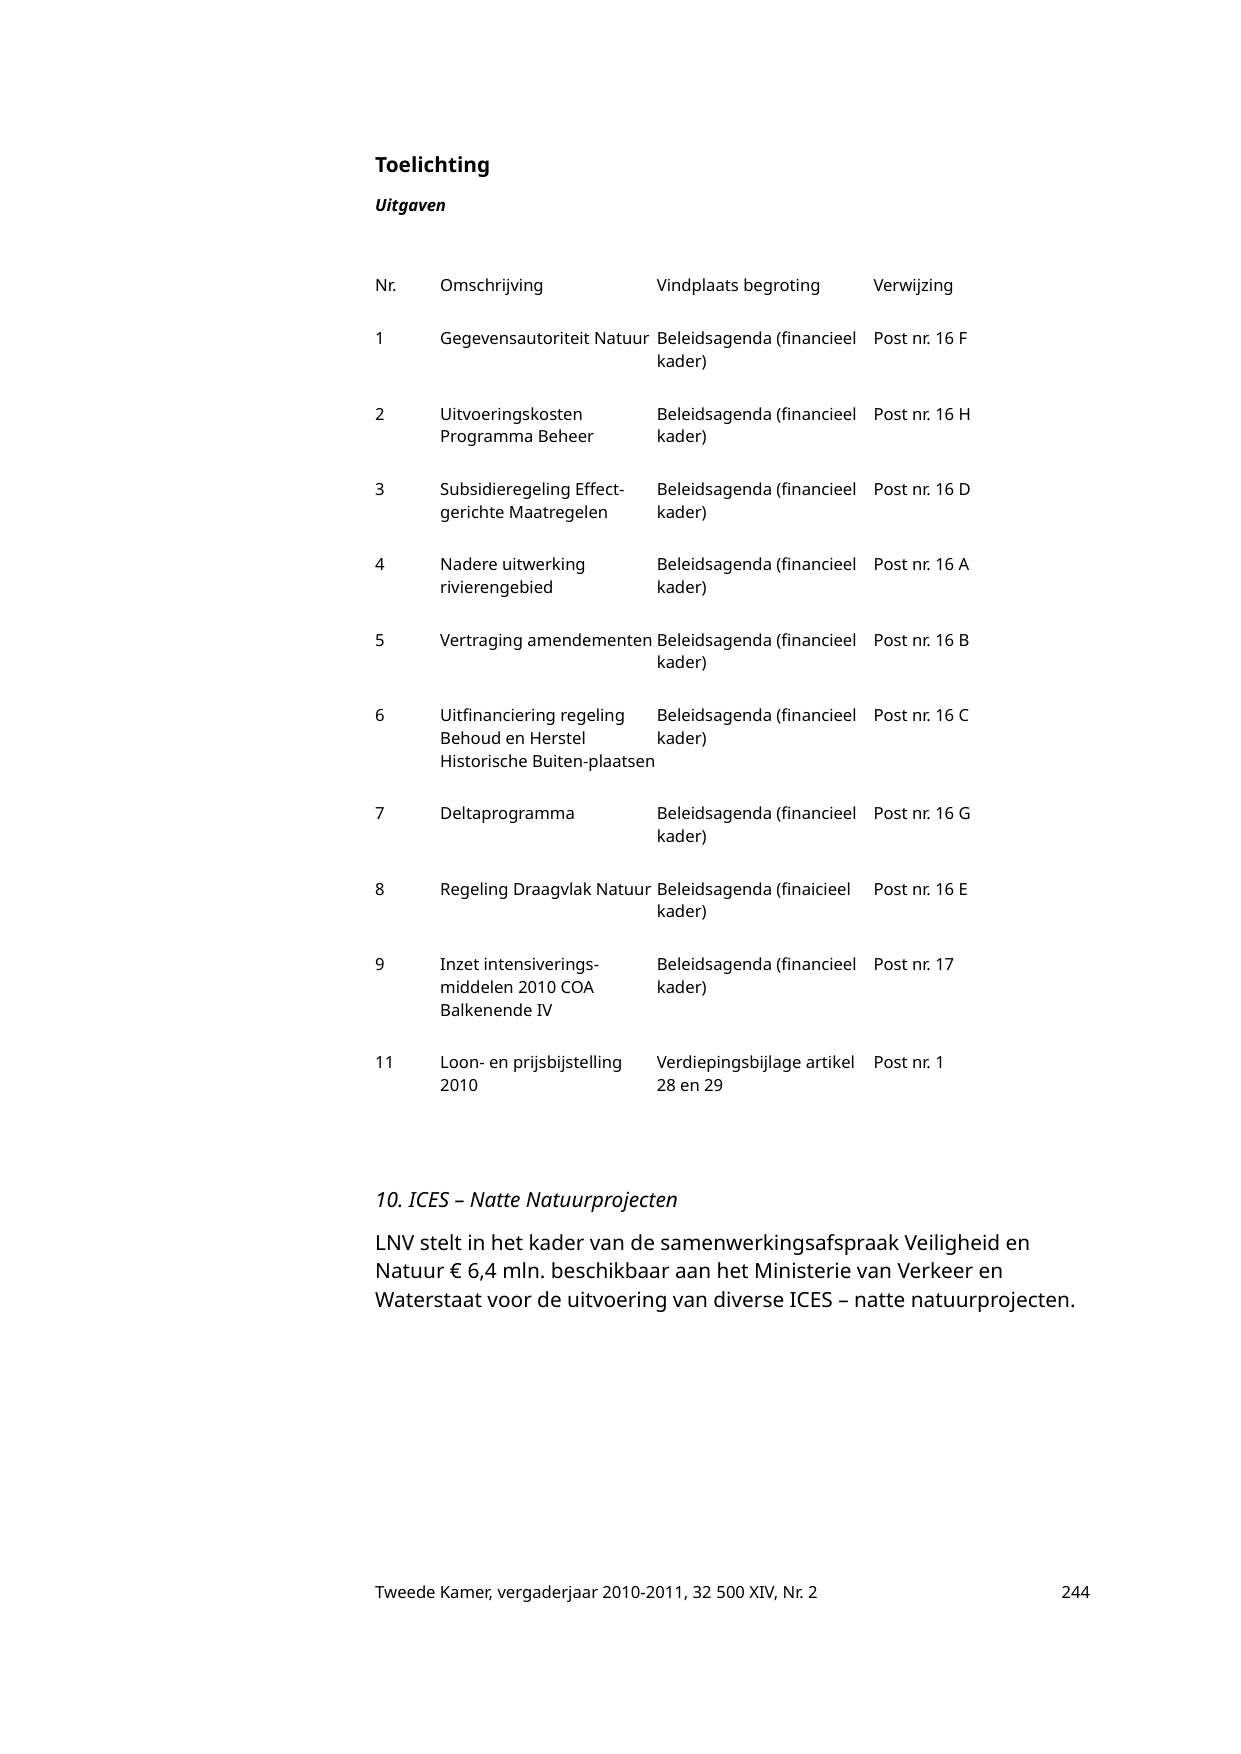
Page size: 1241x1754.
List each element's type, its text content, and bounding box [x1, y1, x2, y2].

table_cell Gegevensautoriteit Natuur [440, 327, 657, 402]
table_cell Post nr. 16 E [873, 878, 1090, 953]
table_cell Subsidieregeling Effect-gerichte Maatregelen [440, 478, 657, 553]
table_cell Nadere uitwerking rivierengebied [440, 553, 657, 628]
table_cell 9 [375, 953, 440, 1051]
table_cell Post nr. 16 B [873, 629, 1090, 704]
table_cell Loon- en prijsbijstelling 2010 [440, 1051, 657, 1126]
table_cell 8 [375, 878, 440, 953]
table_cell Post nr. 16 D [873, 478, 1090, 553]
table_cell Post nr. 16 H [873, 402, 1090, 478]
table_header Omschrijving [440, 274, 657, 327]
table_cell Regeling Draagvlak Natuur [440, 878, 657, 953]
table_cell 11 [375, 1051, 440, 1126]
table_cell Beleidsagenda (financieel kader) [657, 802, 873, 877]
table_cell 5 [375, 629, 440, 704]
text LNV stelt in het kader van de samenwerkingsafspraak Veiligheid en Natuur € 6,4 mln. beschikbaar aan het Ministerie van Verkeer en Waterstaat voor de uitvoering van diverse ICES – natte natuurprojecten. [375, 1228, 1090, 1313]
table_cell Verdiepingsbijlage artikel 28 en 29 [657, 1051, 873, 1126]
table_cell Beleidsagenda (financieel kader) [657, 629, 873, 704]
table_header Nr. [375, 274, 440, 327]
table_cell Uitfinanciering regeling Behoud en Herstel Historische Buiten-plaatsen [440, 704, 657, 802]
table_cell Post nr. 16 G [873, 802, 1090, 877]
table_header Verwijzing [873, 274, 1090, 327]
table_cell Post nr. 1 [873, 1051, 1090, 1126]
table_cell 2 [375, 402, 440, 478]
table_cell Beleidsagenda (financieel kader) [657, 402, 873, 478]
text 10. ICES – Natte Natuurprojecten [375, 1185, 1090, 1213]
table_cell Beleidsagenda (financieel kader) [657, 327, 873, 402]
table_cell Beleidsagenda (finaicieel kader) [657, 878, 873, 953]
table_cell Beleidsagenda (financieel kader) [657, 553, 873, 628]
table_cell Post nr. 16 F [873, 327, 1090, 402]
text Toelichting [375, 150, 1090, 178]
table_cell 3 [375, 478, 440, 553]
table_cell 4 [375, 553, 440, 628]
table_cell Post nr. 17 [873, 953, 1090, 1051]
table_cell Vertraging amendementen [440, 629, 657, 704]
table_cell Beleidsagenda (financieel kader) [657, 478, 873, 553]
table_cell Beleidsagenda (financieel kader) [657, 953, 873, 1051]
table_cell Inzet intensiverings-middelen 2010 COA Balkenende IV [440, 953, 657, 1051]
table_cell Beleidsagenda (financieel kader) [657, 704, 873, 802]
table_cell Post nr. 16 A [873, 553, 1090, 628]
table_header Vindplaats begroting [657, 274, 873, 327]
table_cell Uitvoeringskosten Programma Beheer [440, 402, 657, 478]
table_cell Post nr. 16 C [873, 704, 1090, 802]
table_cell 7 [375, 802, 440, 877]
table_cell Deltaprogramma [440, 802, 657, 877]
text Uitgaven [375, 193, 1090, 216]
table_cell 6 [375, 704, 440, 802]
table_cell 1 [375, 327, 440, 402]
